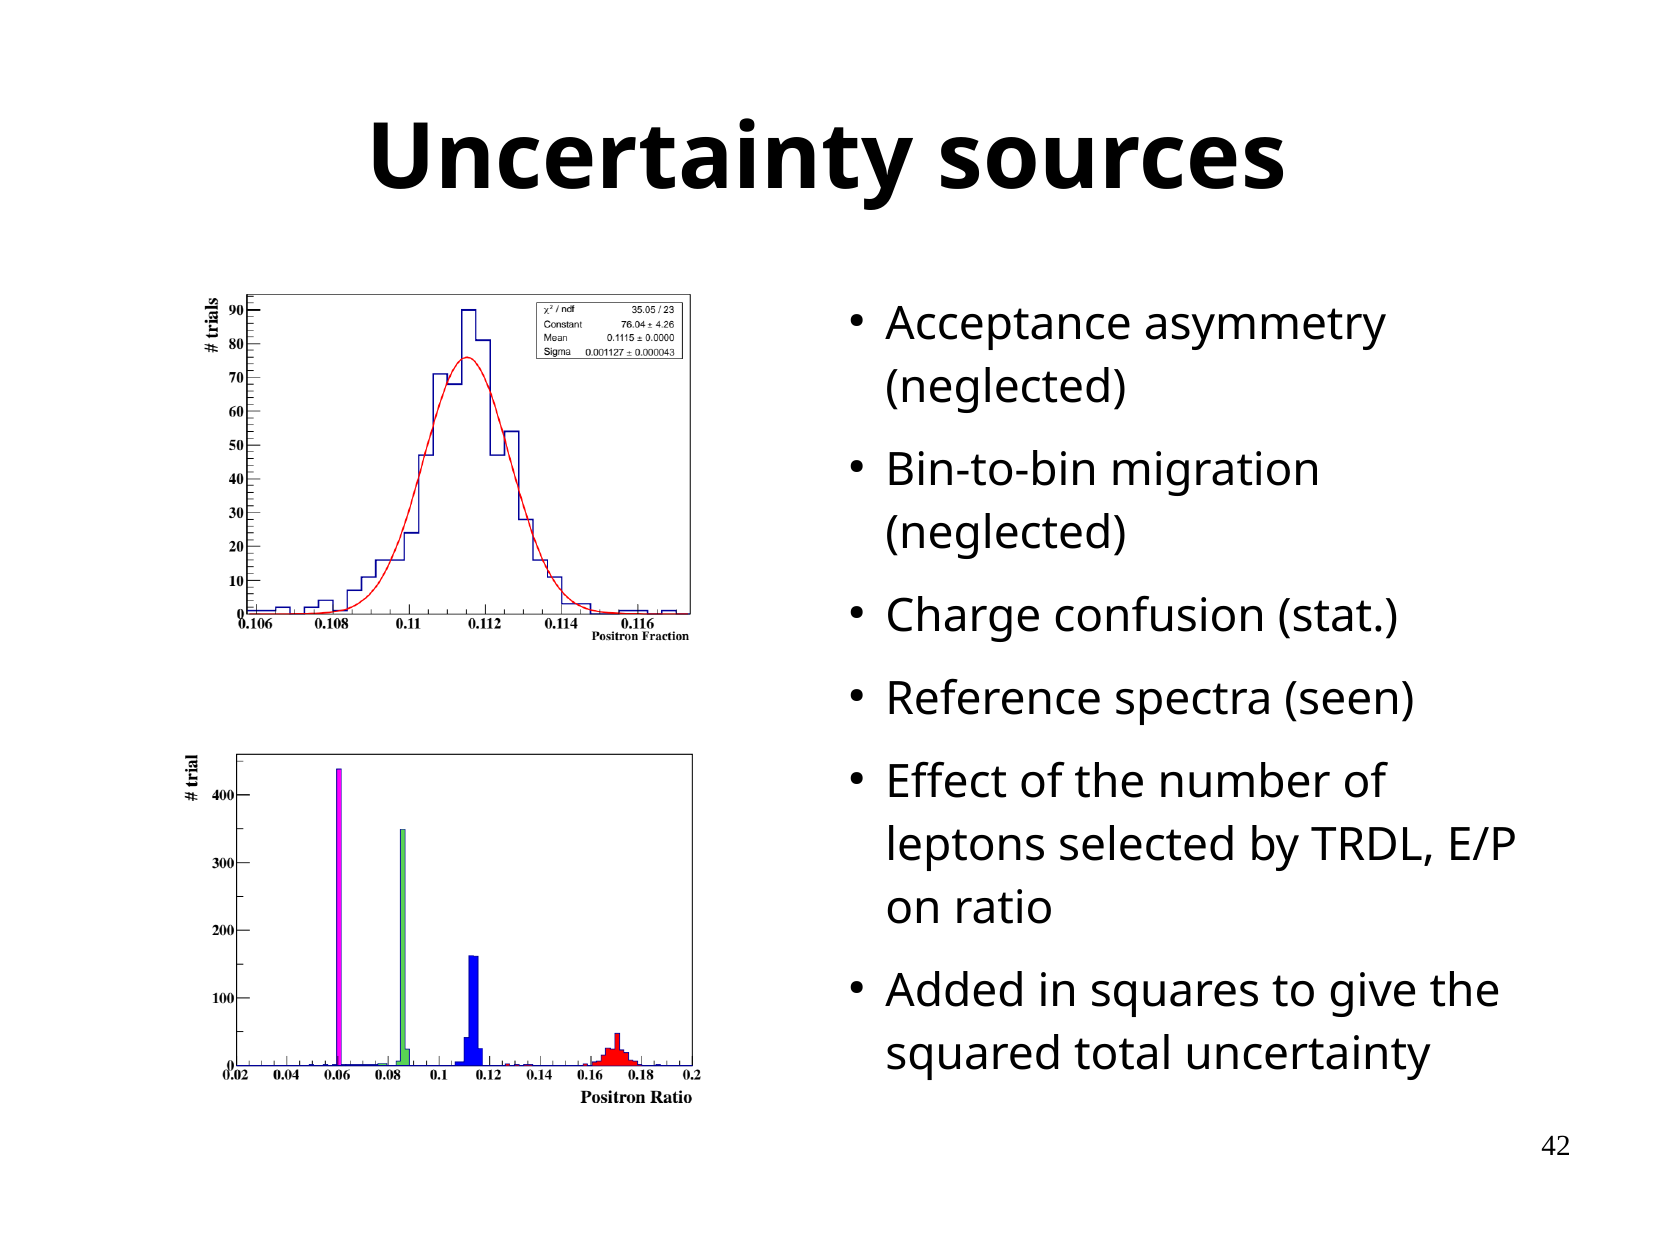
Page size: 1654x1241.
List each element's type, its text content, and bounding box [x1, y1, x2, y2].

picture [199, 245, 752, 644]
picture [179, 716, 748, 1103]
list Acceptance asymmetry (neglected) Bin-to-bin migration (neglected) Charge confusion (stat.) Reference spectra (seen) Effect of the number of leptons selected by TRDL, E/P on ratio Added in squares to give the squared total uncertainty [836, 290, 1518, 1101]
title Uncertainty sources [82, 49, 1571, 257]
